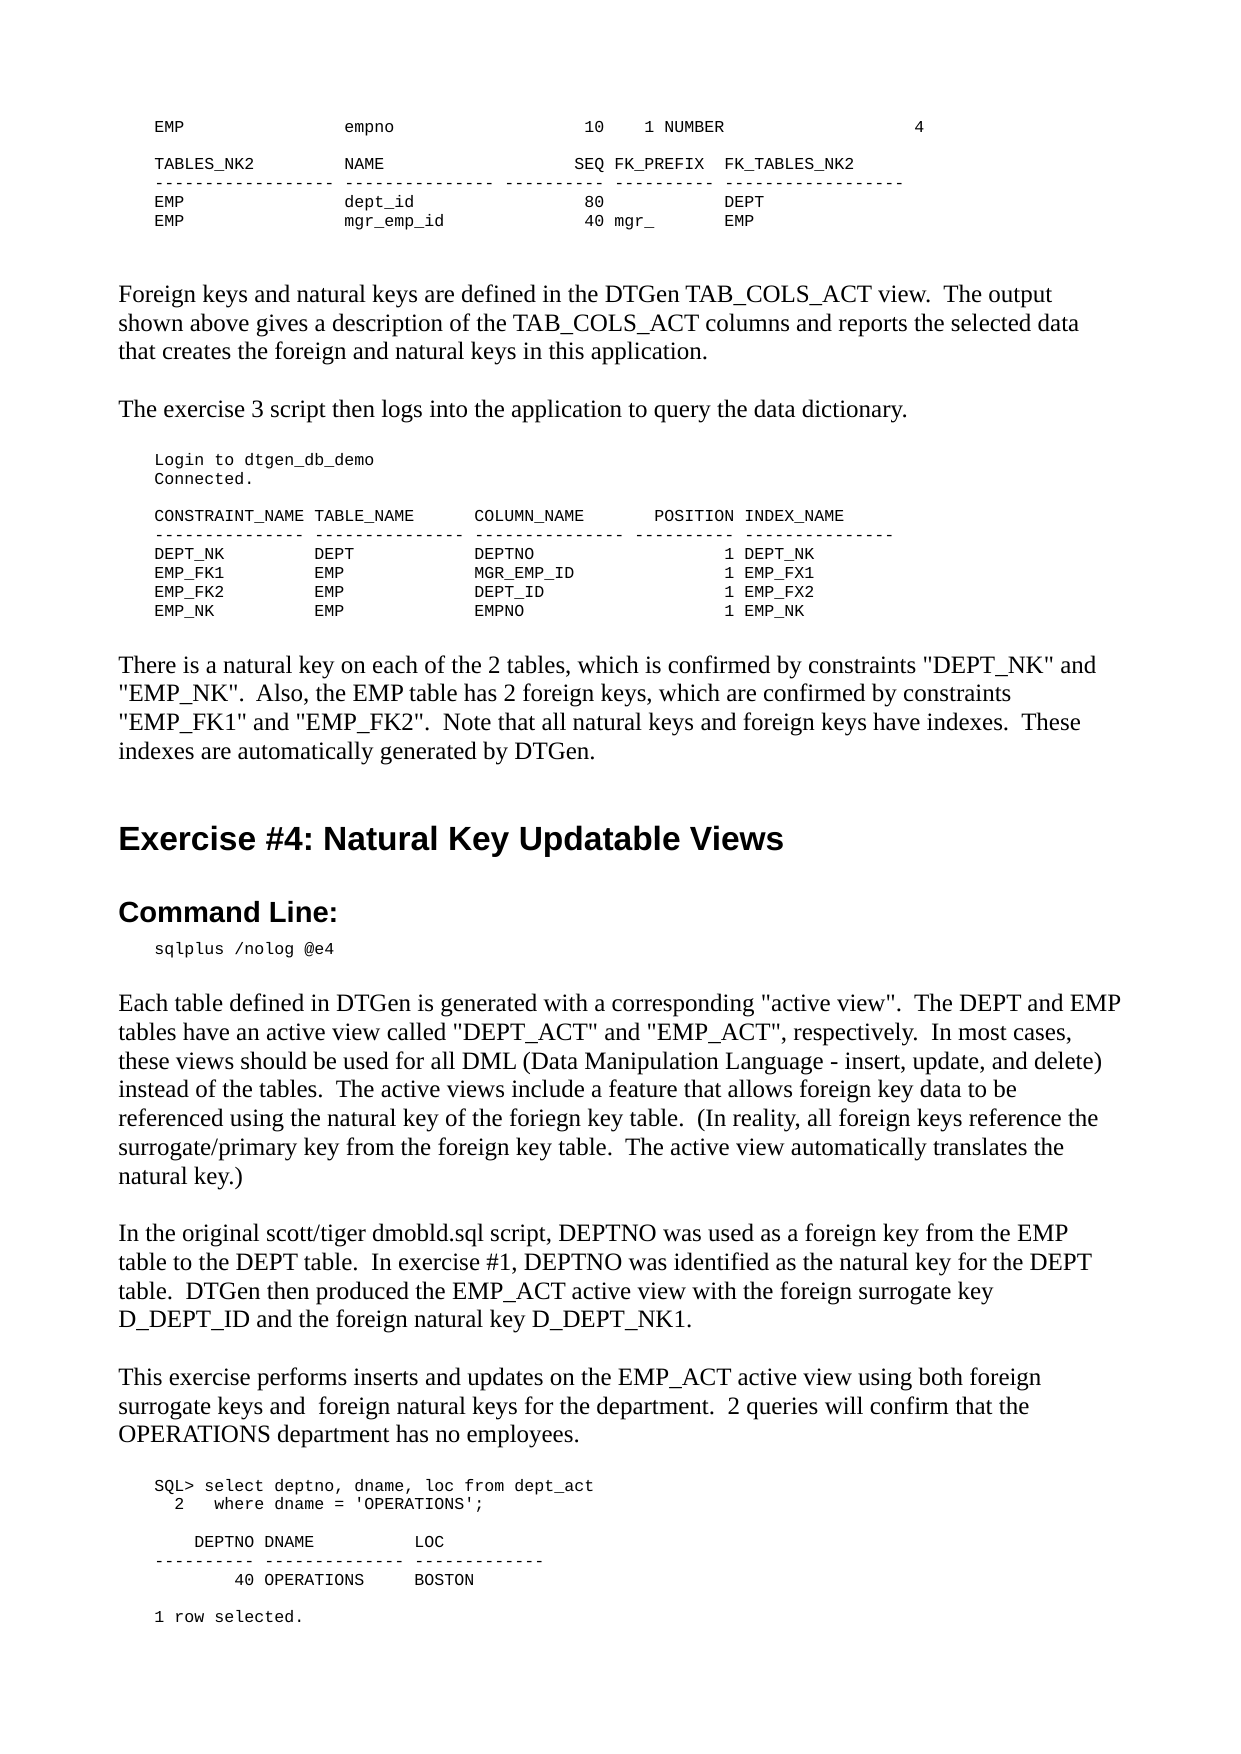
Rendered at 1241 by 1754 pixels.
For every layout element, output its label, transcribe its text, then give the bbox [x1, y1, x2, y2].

text Each table defined in DTGen is generated with a corresponding "active view". The DEPT and EMP tables have an active view called "DEPT_ACT" and "EMP_ACT", respectively. In most cases, these views should be used for all DML (Data Manipulation Language - insert, update, and delete) instead of the tables. The active views include a feature that allows foreign key data to be referenced using the natural key of the foriegn key table. (In reality, all foreign keys reference the surrogate/primary key from the foreign key table. The active view automatically translates the natural key.) [118, 988, 1122, 1189]
text EMP_FK2 EMP DEPT_ID 1 EMP_FX2 [154, 583, 1086, 602]
text 2 where dname = 'OPERATIONS'; [154, 1496, 1086, 1515]
text EMP_NK EMP EMPNO 1 EMP_NK [154, 602, 1086, 621]
text ------------------ --------------- ---------- ---------- ------------------ [154, 175, 1086, 193]
text ---------- -------------- ------------- [154, 1552, 1086, 1571]
text EMP mgr_emp_id 40 mgr_ EMP [154, 212, 1086, 231]
text Connected. [154, 470, 1086, 489]
text Login to dtgen_db_demo [154, 451, 1086, 470]
text EMP empno 10 1 NUMBER 4 [154, 118, 1086, 137]
text EMP dept_id 80 DEPT [154, 193, 1086, 212]
text 1 row selected. [154, 1609, 1086, 1628]
text sqlplus /nolog @e4 [154, 941, 1086, 959]
subtitle Command Line: [118, 895, 1122, 928]
text CONSTRAINT_NAME TABLE_NAME COLUMN_NAME POSITION INDEX_NAME [154, 508, 1086, 527]
text In the original scott/tiger dmobld.sql script, DEPTNO was used as a foreign key from the EMP table to the DEPT table. In exercise #1, DEPTNO was identified as the natural key for the DEPT table. DTGen then produced the EMP_ACT active view with the foreign surrogate key D_DEPT_ID and the foreign natural key D_DEPT_NK1. [118, 1218, 1122, 1333]
text This exercise performs inserts and updates on the EMP_ACT active view using both foreign surrogate keys and foreign natural keys for the department. 2 queries will confirm that the OPERATIONS department has no employees. [118, 1362, 1122, 1448]
subtitle Exercise #4: Natural Key Updatable Views [118, 818, 1122, 857]
text Foreign keys and natural keys are defined in the DTGen TAB_COLS_ACT view. The output shown above gives a description of the TAB_COLS_ACT columns and reports the selected data that creates the foreign and natural keys in this application. [118, 279, 1122, 365]
text --------------- --------------- --------------- ---------- --------------- [154, 527, 1086, 546]
text EMP_FK1 EMP MGR_EMP_ID 1 EMP_FX1 [154, 564, 1086, 583]
text DEPT_NK DEPT DEPTNO 1 DEPT_NK [154, 546, 1086, 564]
text The exercise 3 script then logs into the application to query the data dictionary. [118, 394, 1122, 423]
text There is a natural key on each of the 2 tables, which is confirmed by constraints "DEPT_NK" and "EMP_NK". Also, the EMP table has 2 foreign keys, which are confirmed by constraints "EMP_FK1" and "EMP_FK2". Note that all natural keys and foreign keys have indexes. These indexes are automatically generated by DTGen. [118, 650, 1122, 765]
text DEPTNO DNAME LOC [154, 1534, 1086, 1552]
text TABLES_NK2 NAME SEQ FK_PREFIX FK_TABLES_NK2 [154, 156, 1086, 175]
text 40 OPERATIONS BOSTON [154, 1571, 1086, 1590]
text SQL> select deptno, dname, loc from dept_act [154, 1477, 1086, 1496]
